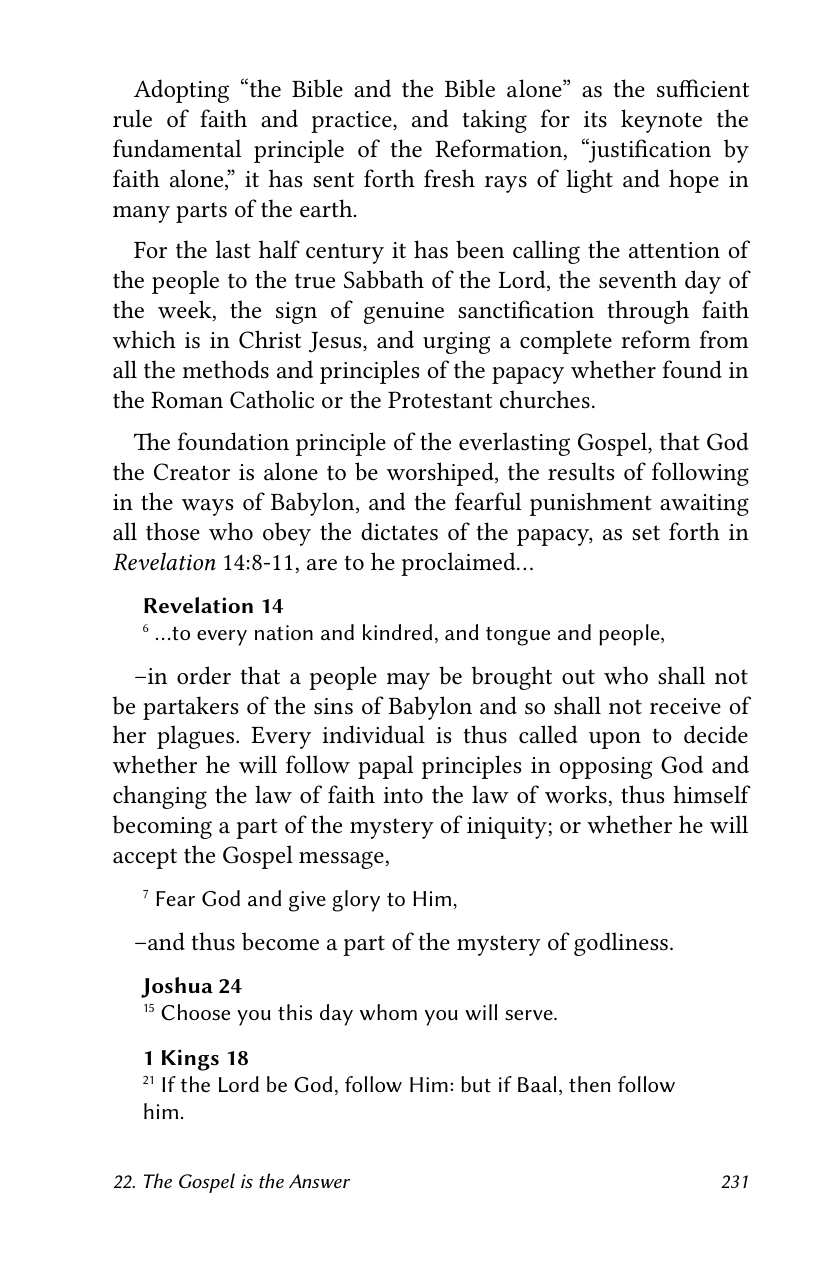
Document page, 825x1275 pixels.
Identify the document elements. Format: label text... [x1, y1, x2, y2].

text Joshua 24 [142, 973, 750, 999]
text The foundation principle of the everlasting Gospel, that God the Creator is alone to be worshiped, the results of following in the ways of Babylon, and the fearful punishment awaiting all those who obey the dictates of the papacy, as set forth in Revelation 14:8-11, are to he proclaimed… [112, 428, 750, 576]
text 7 Fear God and give glory to Him, [142, 886, 720, 912]
text 1 Kings 18 [142, 1045, 750, 1071]
text Adopting “the Bible and the Bible alone” as the sufficient rule of faith and practice, and taking for its keynote the fundamental principle of the Reformation, “justification by faith alone,” it has sent forth fresh rays of light and hope in many parts of the earth. [112, 75, 750, 223]
text 15 Choose you this day whom you will serve. [142, 1000, 720, 1026]
text Revelation 14 [142, 592, 750, 619]
text –and thus become a part of the mystery of godliness. [112, 928, 750, 956]
text 6 ...to every nation and kindred, and tongue and people, [142, 620, 720, 646]
text –in order that a people may be brought out who shall not be partakers of the sins of Babylon and so shall not receive of her plagues. Every individual is thus called upon to decide whether he will follow papal principles in opposing God and changing the law of faith into the law of works, thus himself becoming a part of the mystery of iniquity; or whether he will accept the Gospel message, [112, 662, 750, 870]
text 21 If the Lord be God, follow Him: but if Baal, then follow him. [142, 1072, 720, 1125]
text For the last half century it has been calling the attention of the people to the true Sabbath of the Lord, the seventh day of the week, the sign of genuine sanctification through faith which is in Christ Jesus, and urging a complete reform from all the methods and principles of the papacy whether found in the Roman Catholic or the Protestant churches. [112, 237, 750, 414]
